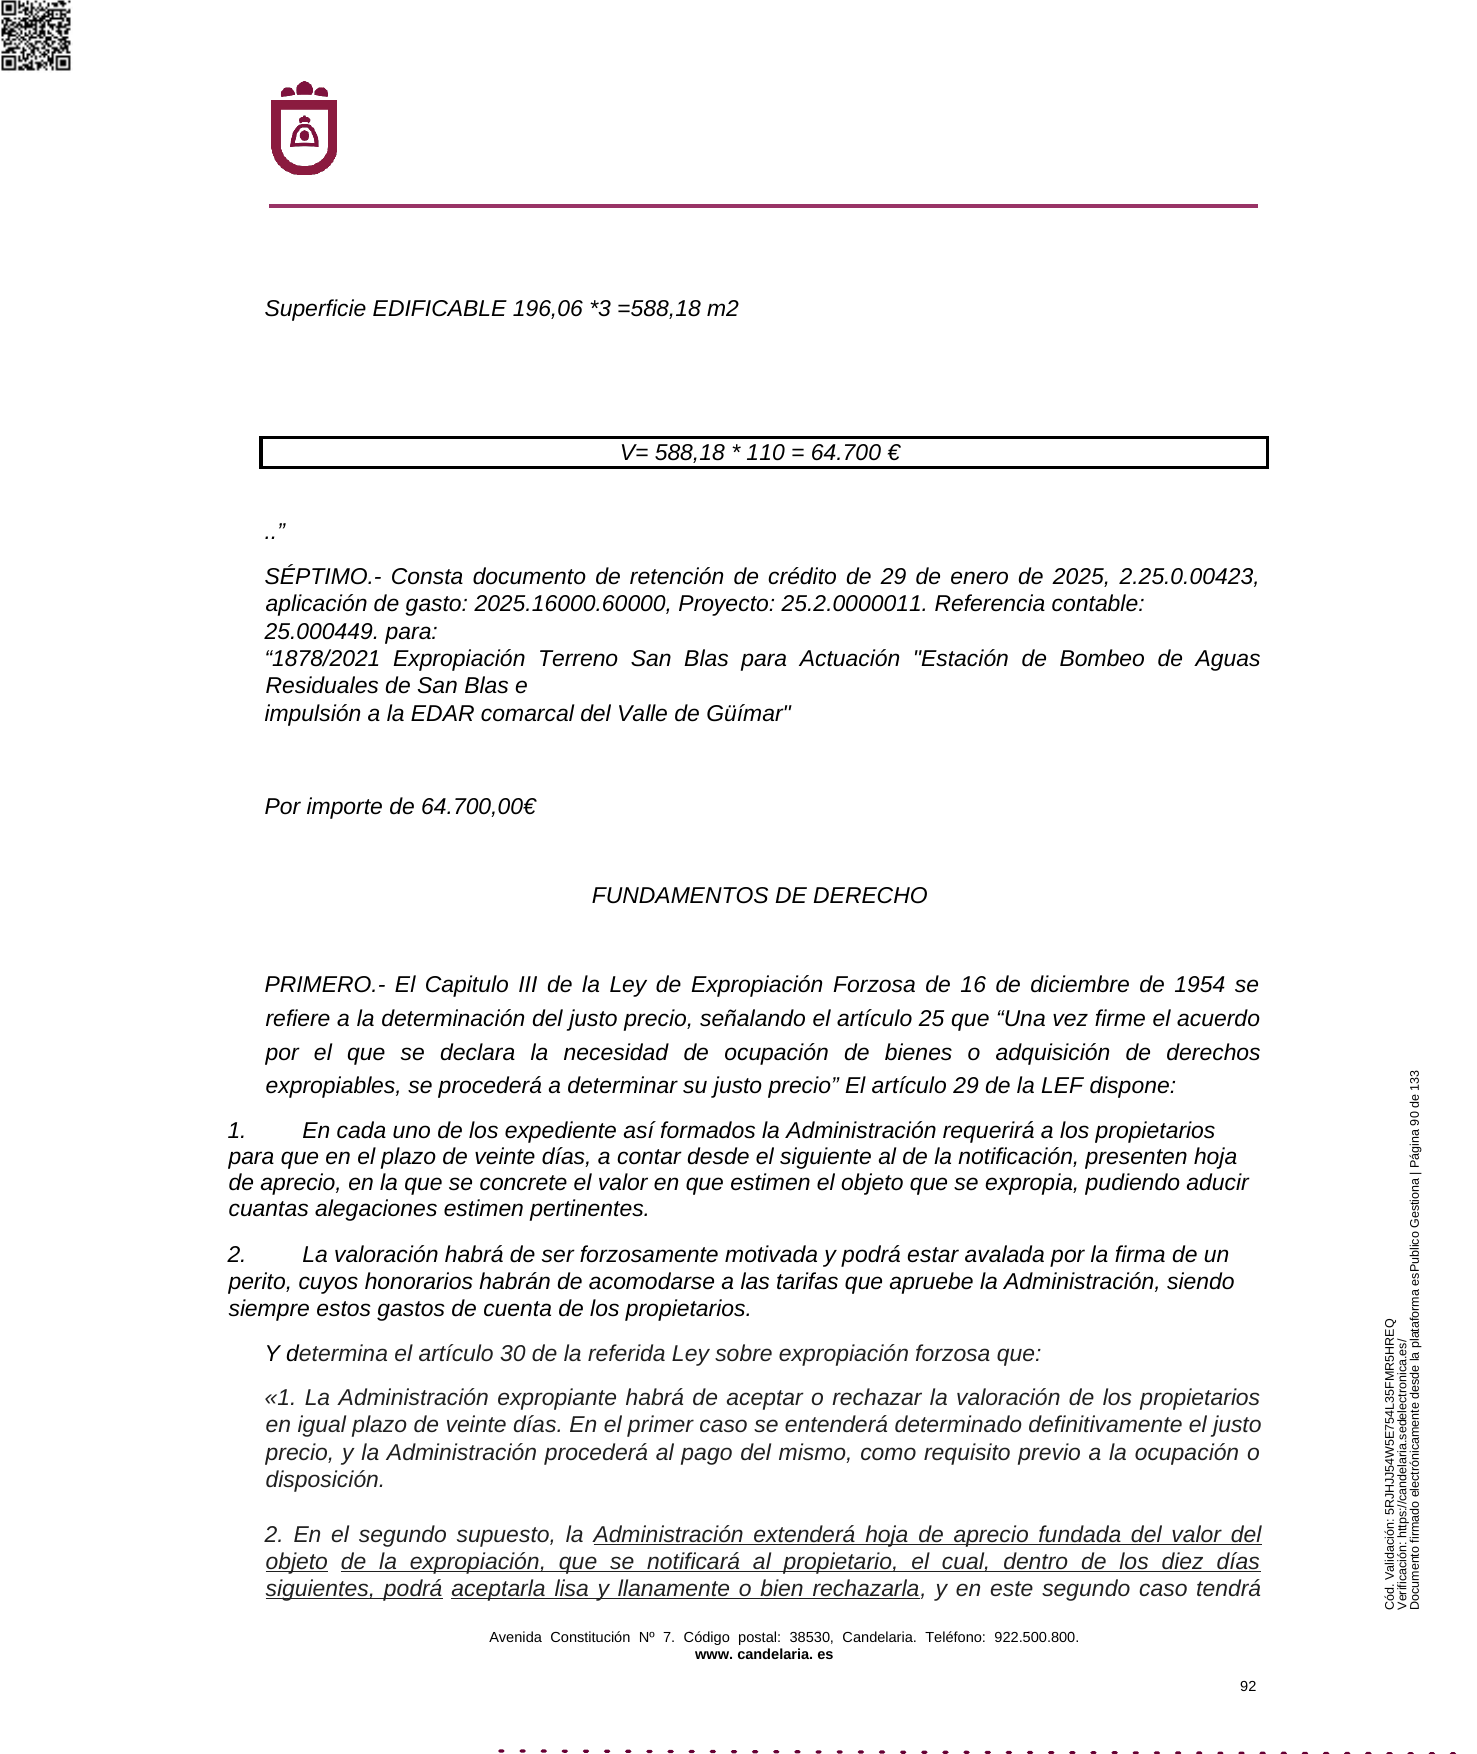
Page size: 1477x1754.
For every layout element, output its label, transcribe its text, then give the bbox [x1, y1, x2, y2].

text V= 588,18 * 110 = 64.700 € [263, 439, 1266, 466]
list La valoración habrá de ser forzosamente motivada y podrá estar avalada por la firma de un perito, cuyos honorarios habrán de acomodarse a las tarifas que apruebe la Administración, siendo siempre estos gastos de cuenta de los propietarios. [227, 1241, 1266, 1321]
text 2. En el segundo supuesto, la Administración extenderá hoja de aprecio fundada del valor del objeto de la expropiación, que se notificará al propietario, el cual, dentro de los diez días siguientes, podrá aceptarla lisa y llanamente o bien rechazarla, y en este segundo caso tendrá [264, 1521, 1264, 1601]
text ..” [264, 518, 1263, 545]
text “1878/2021 Expropiación Terreno San Blas para Actuación "Estación de Bombeo de Aguas Residuales de San Blas e [264, 645, 1263, 699]
text Superficie EDIFICABLE 196,06 *3 =588,18 m2 [264, 294, 1263, 321]
text Y determina el artículo 30 de la referida Ley sobre expropiación forzosa que: [264, 1340, 1264, 1366]
text SÉPTIMO.- Consta documento de retención de crédito de 29 de enero de 2025, 2.25.0.00423, aplicación de gasto: 2025.16000.60000, Proyecto: 25.2.0000011. Referencia contable: [264, 563, 1263, 616]
text FUNDAMENTOS DE DERECHO [332, 882, 1196, 908]
text Por importe de 64.700,00€ [264, 793, 1263, 819]
text 25.000449. para: [264, 618, 1263, 644]
text «1. La Administración expropiante habrá de aceptar o rechazar la valoración de los propietarios en igual plazo de veinte días. En el primer caso se entenderá determinado definitivamente el justo precio, y la Administración procederá al pago del mismo, como requisito previo a la ocupación o disposición. [264, 1384, 1264, 1492]
text PRIMERO.- El Capitulo III de la Ley de Expropiación Forzosa de 16 de diciembre de 1954 se refiere a la determinación del justo precio, señalando el artículo 25 que “Una vez firme el acuerdo por el que se declara la necesidad de ocupación de bienes o adquisición de derechos expropiables, se procederá a determinar su justo precio” El artículo 29 de la LEF dispone: [264, 971, 1263, 1099]
list En cada uno de los expediente así formados la Administración requerirá a los propietarios para que en el plazo de veinte días, a contar desde el siguiente al de la notificación, presenten hoja de aprecio, en la que se concrete el valor en que estimen el objeto que se expropia, pudiendo aducir cuantas alegaciones estimen pertinentes. [227, 1117, 1266, 1222]
text impulsión a la EDAR comarcal del Valle de Güímar" [264, 700, 1263, 726]
